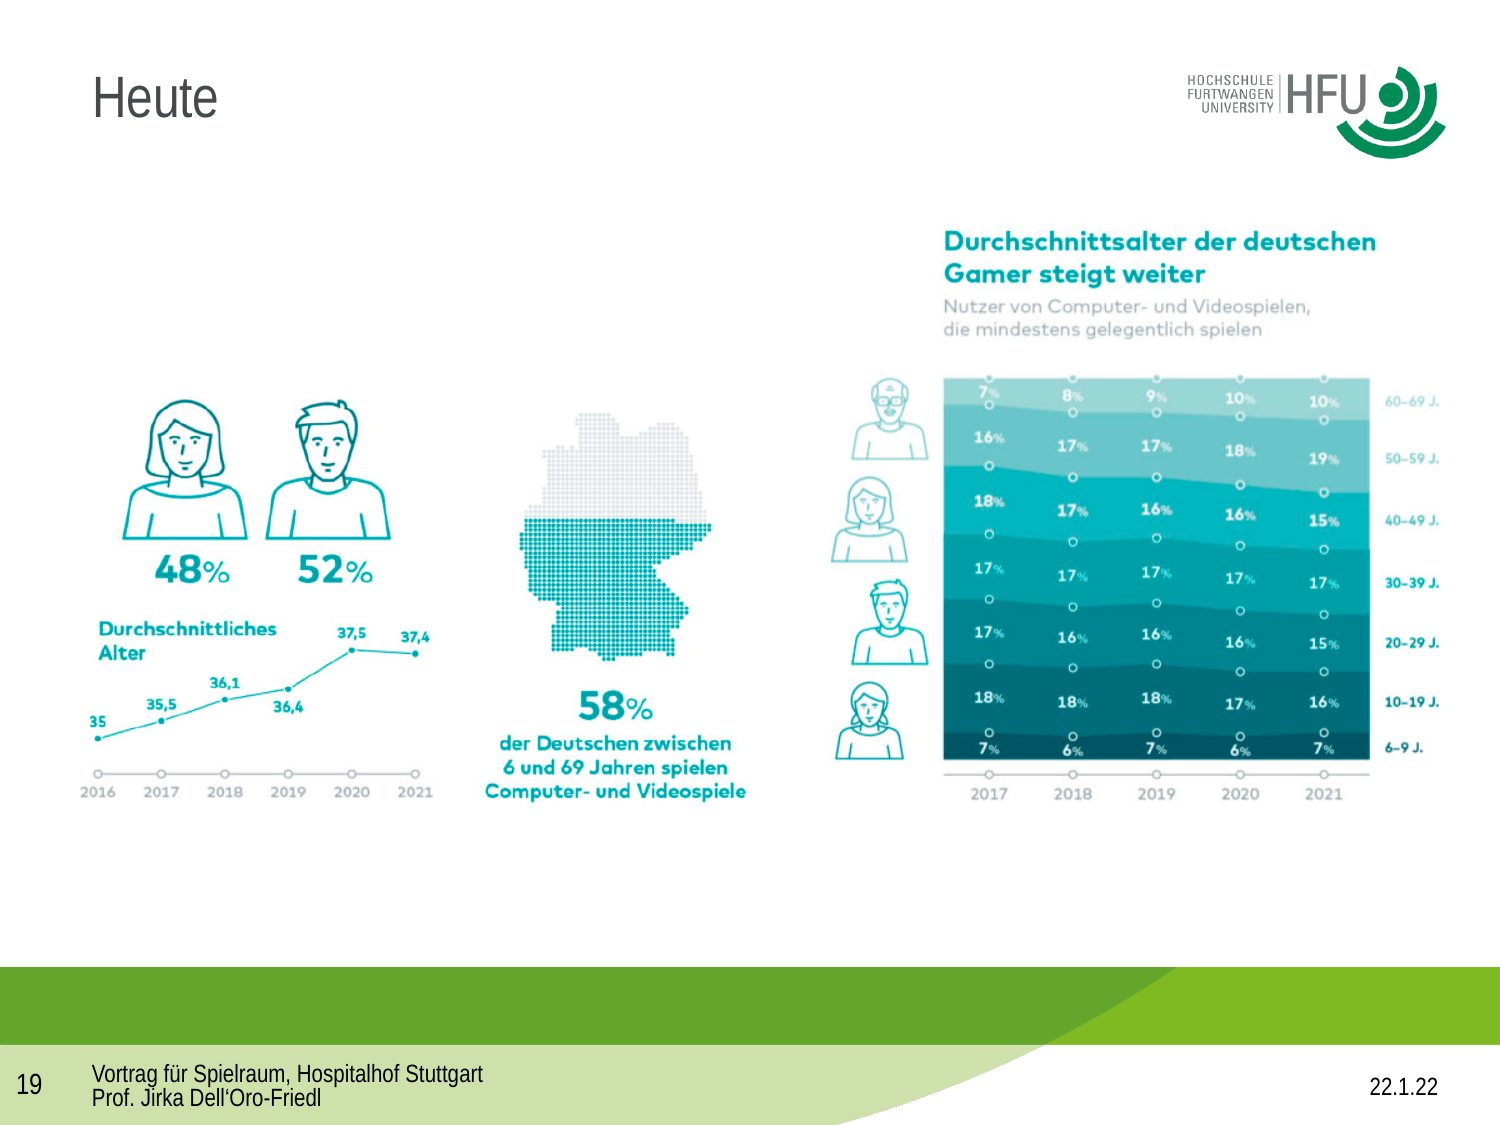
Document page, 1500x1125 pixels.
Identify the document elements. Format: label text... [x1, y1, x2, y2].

picture [815, 206, 1474, 820]
title Heute [77, 64, 1353, 153]
picture [0, 967, 1500, 1125]
picture [53, 357, 769, 820]
picture [1166, 53, 1454, 164]
